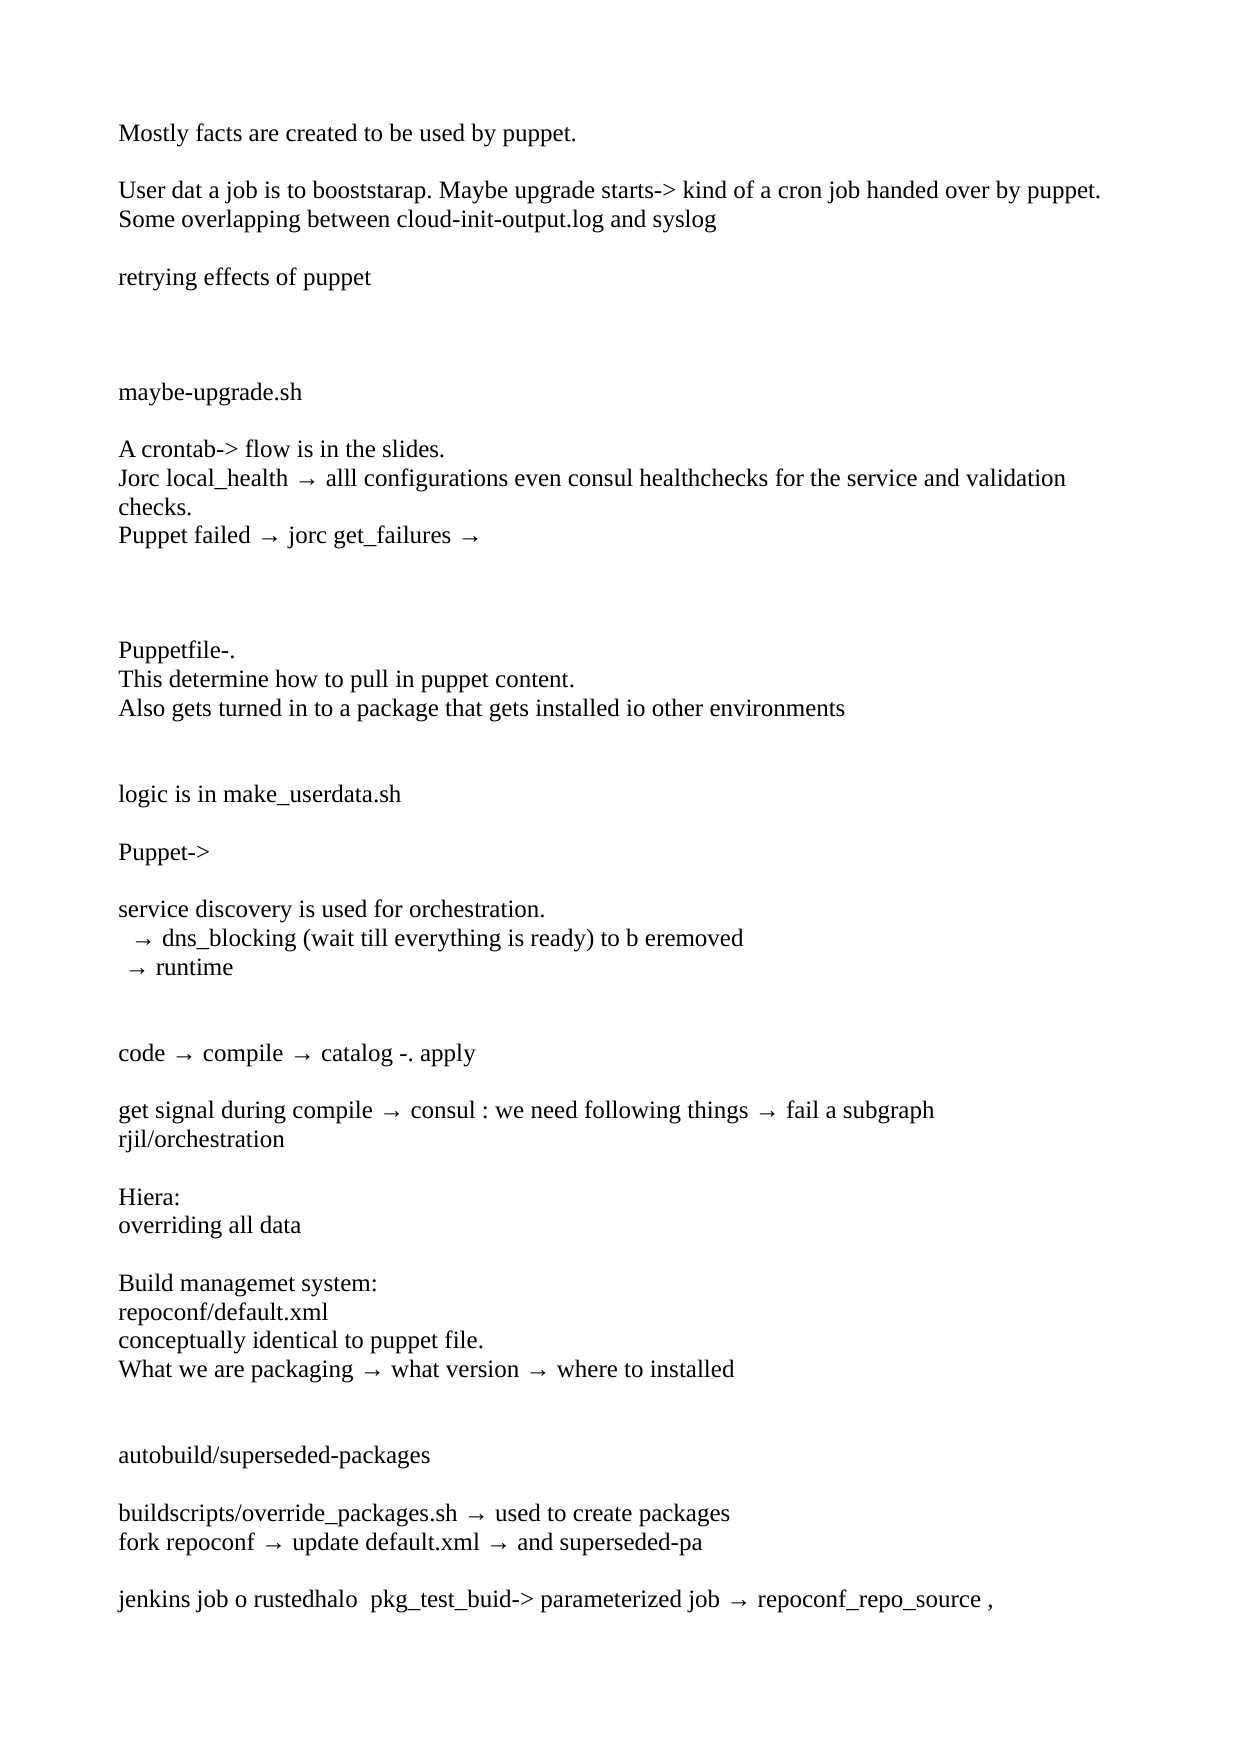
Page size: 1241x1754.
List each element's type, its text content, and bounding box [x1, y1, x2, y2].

text buildscripts/override_packages.sh → used to create packages [118, 1498, 1122, 1527]
text maybe-upgrade.sh [118, 377, 1122, 406]
text Mostly facts are created to be used by puppet. [118, 118, 1122, 147]
text A crontab-> flow is in the slides. [118, 434, 1122, 463]
text User dat a job is to booststarap. Maybe upgrade starts-> kind of a cron job handed over by puppet. [118, 176, 1122, 204]
text Some overlapping between cloud-init-output.log and syslog [118, 204, 1122, 233]
text jenkins job o rustedhalo pkg_test_buid-> parameterized job → repoconf_repo_source , [118, 1584, 1122, 1613]
text Hiera: [118, 1182, 1122, 1211]
text Puppet failed → jorc get_failures → [118, 521, 1122, 549]
text repoconf/default.xml [118, 1297, 1122, 1326]
text logic is in make_userdata.sh [118, 779, 1122, 808]
text fork repoconf → update default.xml → and superseded-pa [118, 1527, 1122, 1556]
text conceptually identical to puppet file. [118, 1326, 1122, 1354]
text rjil/orchestration [118, 1124, 1122, 1153]
text overriding all data [118, 1211, 1122, 1239]
text retrying effects of puppet [118, 262, 1122, 291]
text → dns_blocking (wait till everything is ready) to b eremoved [118, 923, 1122, 952]
text This determine how to pull in puppet content. [118, 664, 1122, 693]
text code → compile → catalog -. apply [118, 1038, 1122, 1067]
text autobuild/superseded-packages [118, 1441, 1122, 1469]
text Also gets turned in to a package that gets installed io other environments [118, 693, 1122, 722]
text Build managemet system: [118, 1268, 1122, 1297]
text service discovery is used for orchestration. [118, 894, 1122, 923]
text get signal during compile → consul : we need following things → fail a subgraph [118, 1096, 1122, 1124]
text Jorc local_health → alll configurations even consul healthchecks for the service and validation checks. [118, 463, 1122, 521]
text What we are packaging → what version → where to installed [118, 1354, 1122, 1383]
text Puppetfile-. [118, 636, 1122, 664]
text → runtime [118, 952, 1122, 981]
text Puppet-> [118, 837, 1122, 866]
